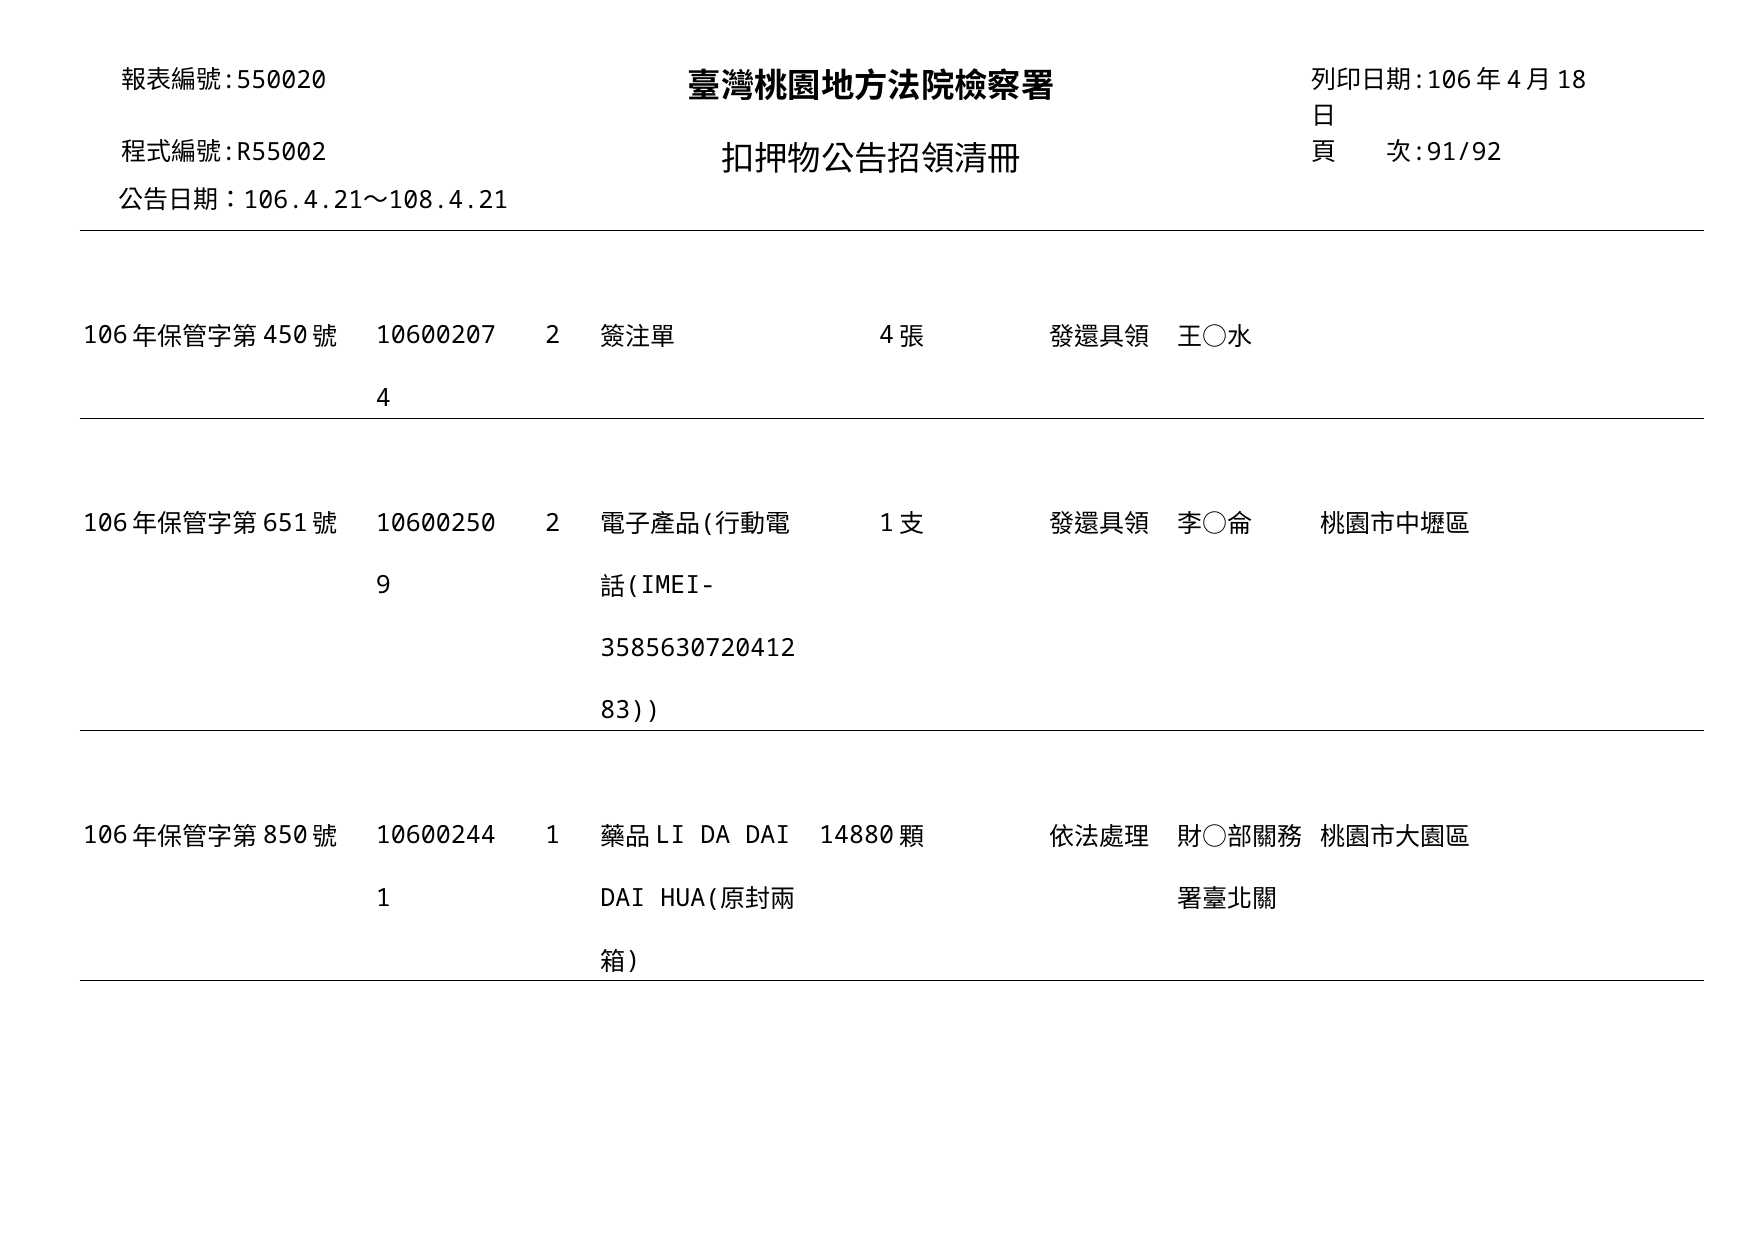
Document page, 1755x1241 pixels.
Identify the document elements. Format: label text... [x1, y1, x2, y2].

table_cell 106年保管字第651號 [80, 419, 373, 730]
table_cell [1317, 231, 1575, 417]
table_cell [1575, 419, 1704, 730]
table_cell 2 [507, 419, 597, 730]
table_cell 桃園市中壢區 [1317, 419, 1575, 730]
table_cell 發還具領 [1046, 231, 1175, 417]
table_cell 14880顆 [808, 731, 927, 980]
table_cell 106002074 [373, 231, 507, 417]
table_cell 桃園市大園區 [1317, 731, 1575, 980]
table_cell 發還具領 [1046, 419, 1175, 730]
table_cell [1575, 731, 1704, 980]
table_cell 依法處理 [1046, 731, 1175, 980]
table_cell 4張 [808, 231, 927, 417]
table_cell 106002441 [373, 731, 507, 980]
table_cell [927, 419, 1046, 730]
table_cell 106年保管字第850號 [80, 731, 373, 980]
table_cell [927, 731, 1046, 980]
table_cell 1支 [808, 419, 927, 730]
table_cell 1 [507, 731, 597, 980]
table_cell 106002509 [373, 419, 507, 730]
table_cell [927, 231, 1046, 417]
table_cell 簽注單 [597, 231, 807, 417]
table_cell 藥品LI DA DAI DAI HUA(原封兩箱) [597, 731, 807, 980]
table_cell 財○部關務署臺北關 [1175, 731, 1317, 980]
table_cell 電子產品(行動電話(IMEI-358563072041283)) [597, 419, 807, 730]
table_cell 李○侖 [1175, 419, 1317, 730]
table_cell 2 [507, 231, 597, 417]
table_cell 王○水 [1175, 231, 1317, 417]
table_cell 106年保管字第450號 [80, 231, 373, 417]
table_cell [1575, 231, 1704, 417]
